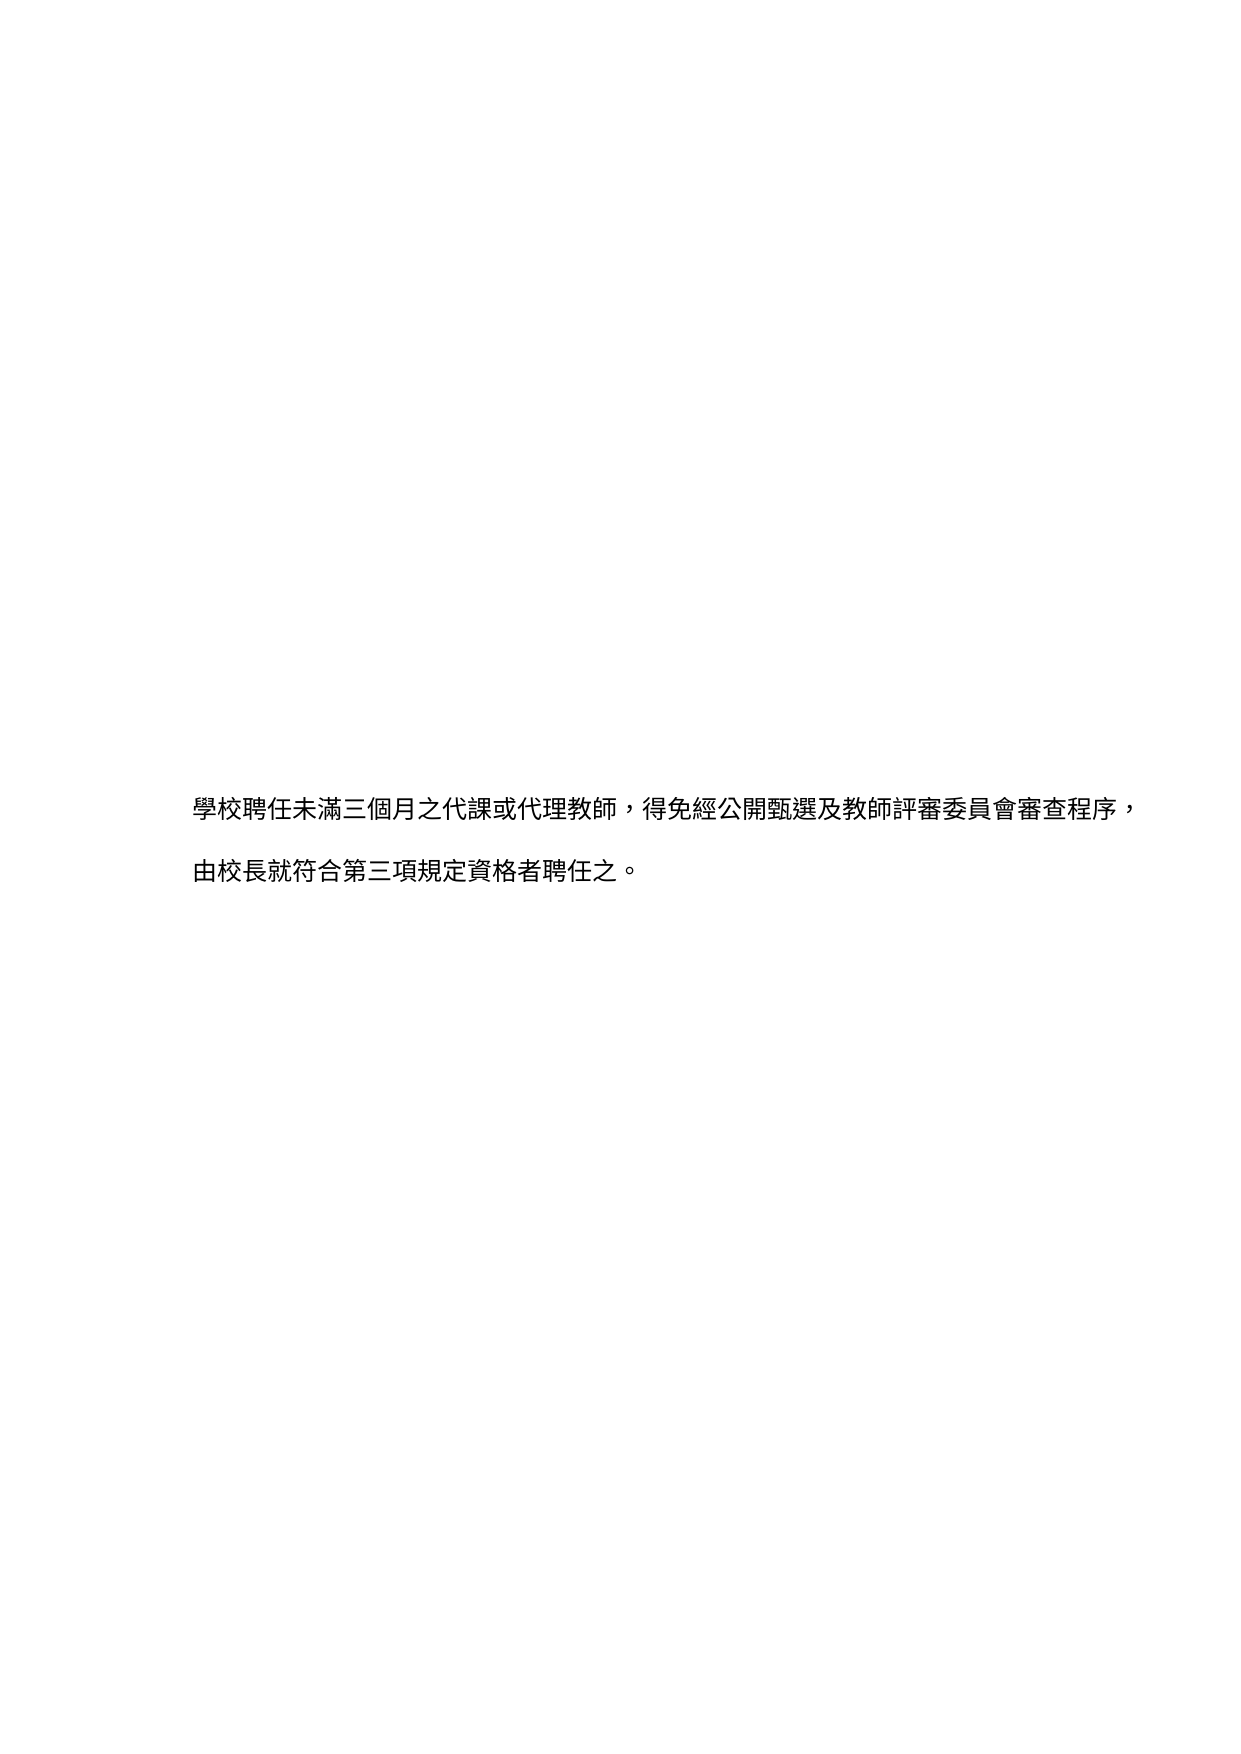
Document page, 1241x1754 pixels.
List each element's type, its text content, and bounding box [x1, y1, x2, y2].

text 學校聘任未滿三個月之代課或代理教師，得免經公開甄選及教師評審委員會審查程序，由校長就符合第三項規定資格者聘任之。 [192, 766, 1122, 891]
